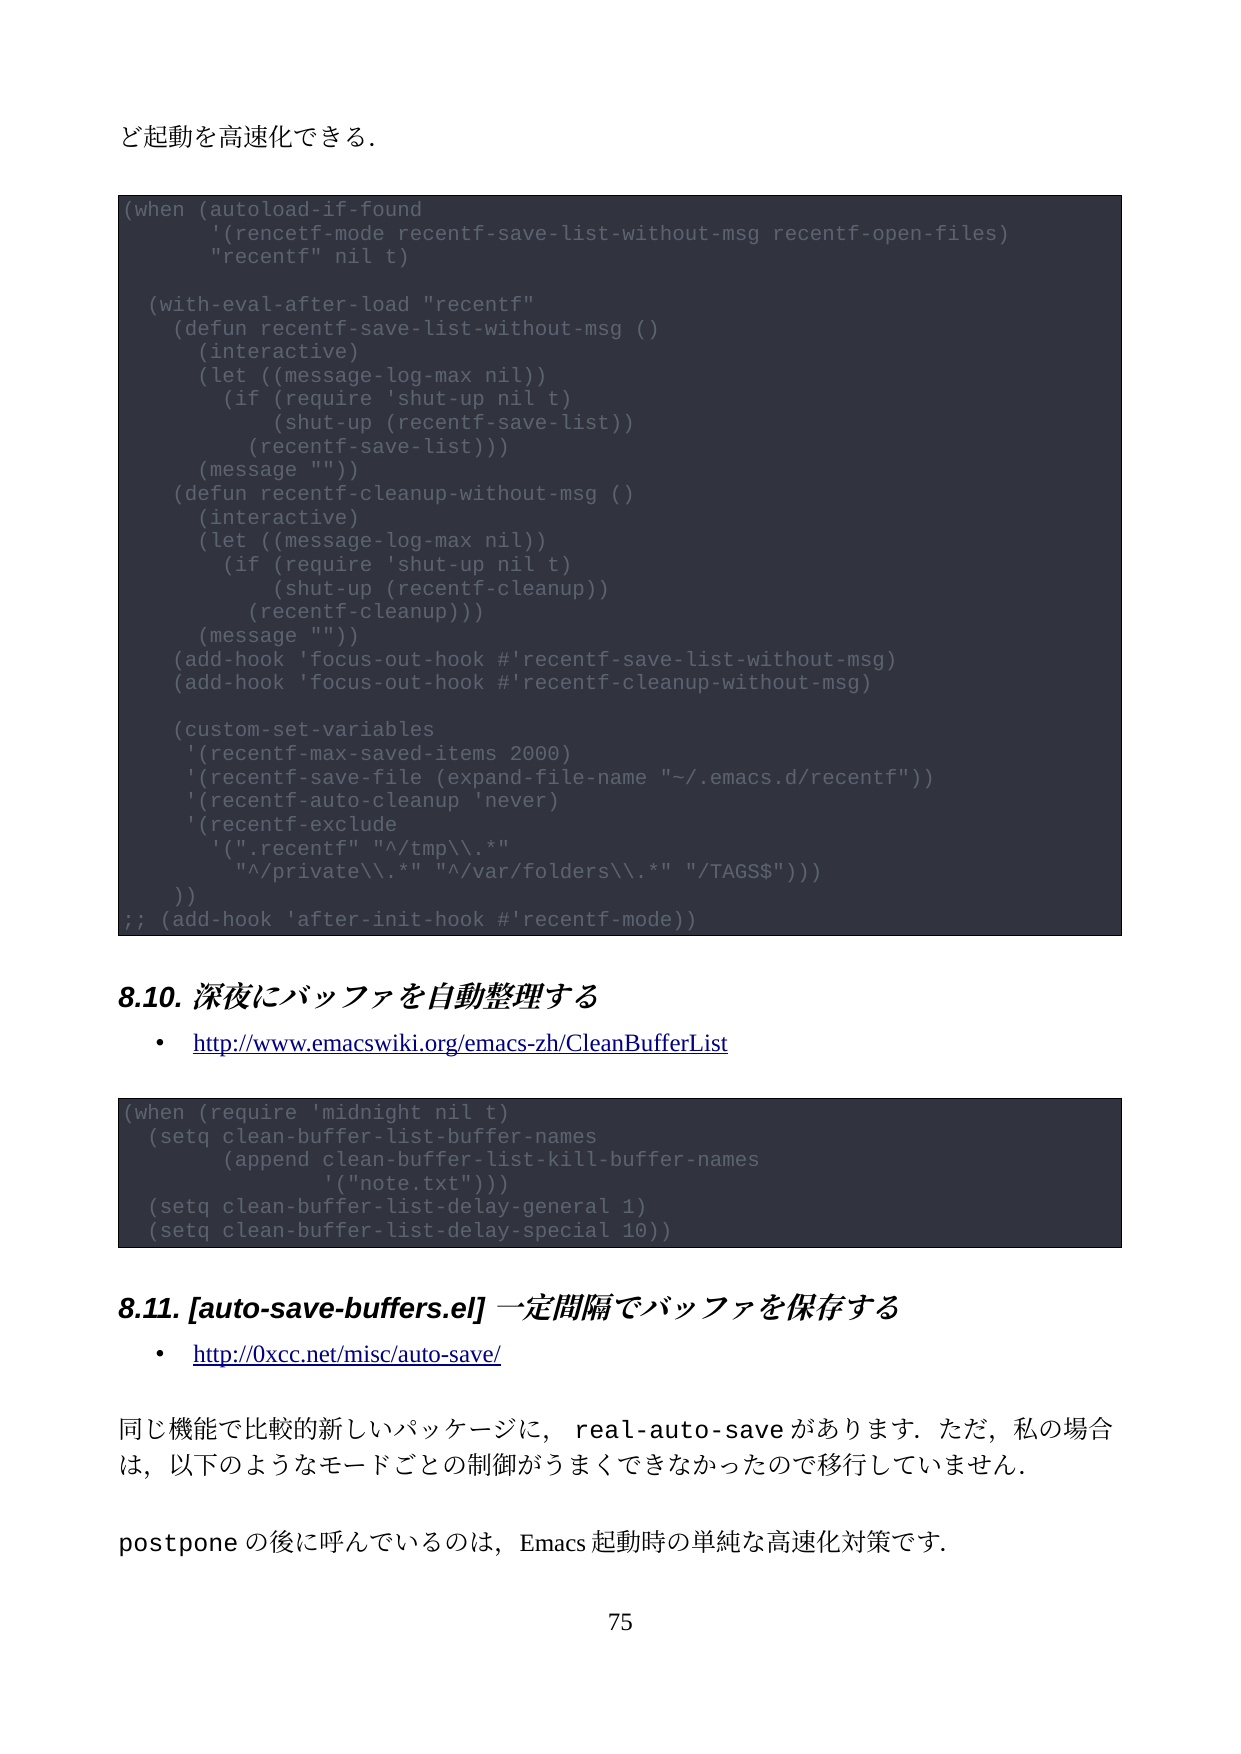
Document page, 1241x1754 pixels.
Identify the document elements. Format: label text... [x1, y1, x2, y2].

text (if (require 'shut-up nil t) [119, 550, 1121, 574]
text '(recentf-exclude [119, 810, 1121, 834]
list http://www.emacswiki.org/emacs-zh/CleanBufferList [156, 1028, 1122, 1086]
text "recentf" nil t) [119, 243, 1121, 266]
text '("note.txt"))) [119, 1169, 1121, 1193]
text '(rencetf-mode recentf-save-list-without-msg recentf-open-files) [119, 219, 1121, 243]
text (setq clean-buffer-list-delay-general 1) [119, 1193, 1121, 1216]
subtitle 深夜にバッファを自動整理する [118, 974, 1122, 1016]
text (let ((message-log-max nil)) [119, 526, 1121, 550]
text (shut-up (recentf-save-list)) [119, 408, 1121, 432]
text (defun recentf-cleanup-without-msg () [119, 479, 1121, 503]
text ど起動を高速化できる． [118, 118, 1122, 183]
text (setq clean-buffer-list-delay-special 10)) [119, 1216, 1121, 1247]
text '(".recentf" "^/tmp\\.*" [119, 834, 1121, 857]
text 同じ機能で比較的新しいパッケージに， real-auto-save があります．ただ，私の場合は，以下のようなモードごとの制御がうまくできなかったので移行していません． [118, 1409, 1122, 1511]
text '(recentf-auto-cleanup 'never) [119, 786, 1121, 810]
text )) [119, 881, 1121, 905]
text (defun recentf-save-list-without-msg () [119, 313, 1121, 337]
text (interactive) [119, 503, 1121, 526]
text (interactive) [119, 337, 1121, 361]
text (if (require 'shut-up nil t) [119, 384, 1121, 408]
text (shut-up (recentf-cleanup)) [119, 574, 1121, 597]
text (recentf-save-list))) [119, 432, 1121, 455]
text (message "")) [119, 621, 1121, 644]
text "^/private\\.*" "^/var/folders\\.*" "/TAGS$"))) [119, 857, 1121, 881]
text (when (autoload-if-found [119, 196, 1121, 219]
text postpone の後に呼んでいるのは，Emacs起動時の単純な高速化対策です． [118, 1523, 1122, 1559]
text (append clean-buffer-list-kill-buffer-names [119, 1145, 1121, 1169]
text (let ((message-log-max nil)) [119, 361, 1121, 384]
text '(recentf-max-saved-items 2000) [119, 739, 1121, 763]
text (custom-set-variables [119, 716, 1121, 739]
text (with-eval-after-load "recentf" [119, 290, 1121, 313]
text (recentf-cleanup))) [119, 597, 1121, 621]
list http://0xcc.net/misc/auto-save/ [156, 1339, 1122, 1397]
text (add-hook 'focus-out-hook #'recentf-save-list-without-msg) [119, 644, 1121, 668]
text (setq clean-buffer-list-buffer-names [119, 1122, 1121, 1145]
text ;; (add-hook 'after-init-hook #'recentf-mode)) [119, 905, 1121, 935]
text (add-hook 'focus-out-hook #'recentf-cleanup-without-msg) [119, 668, 1121, 692]
text '(recentf-save-file (expand-file-name "~/.emacs.d/recentf")) [119, 763, 1121, 786]
subtitle [auto-save-buffers.el] 一定間隔でバッファを保存する [118, 1285, 1122, 1327]
text (when (require 'midnight nil t) [119, 1099, 1121, 1122]
text (message "")) [119, 455, 1121, 479]
